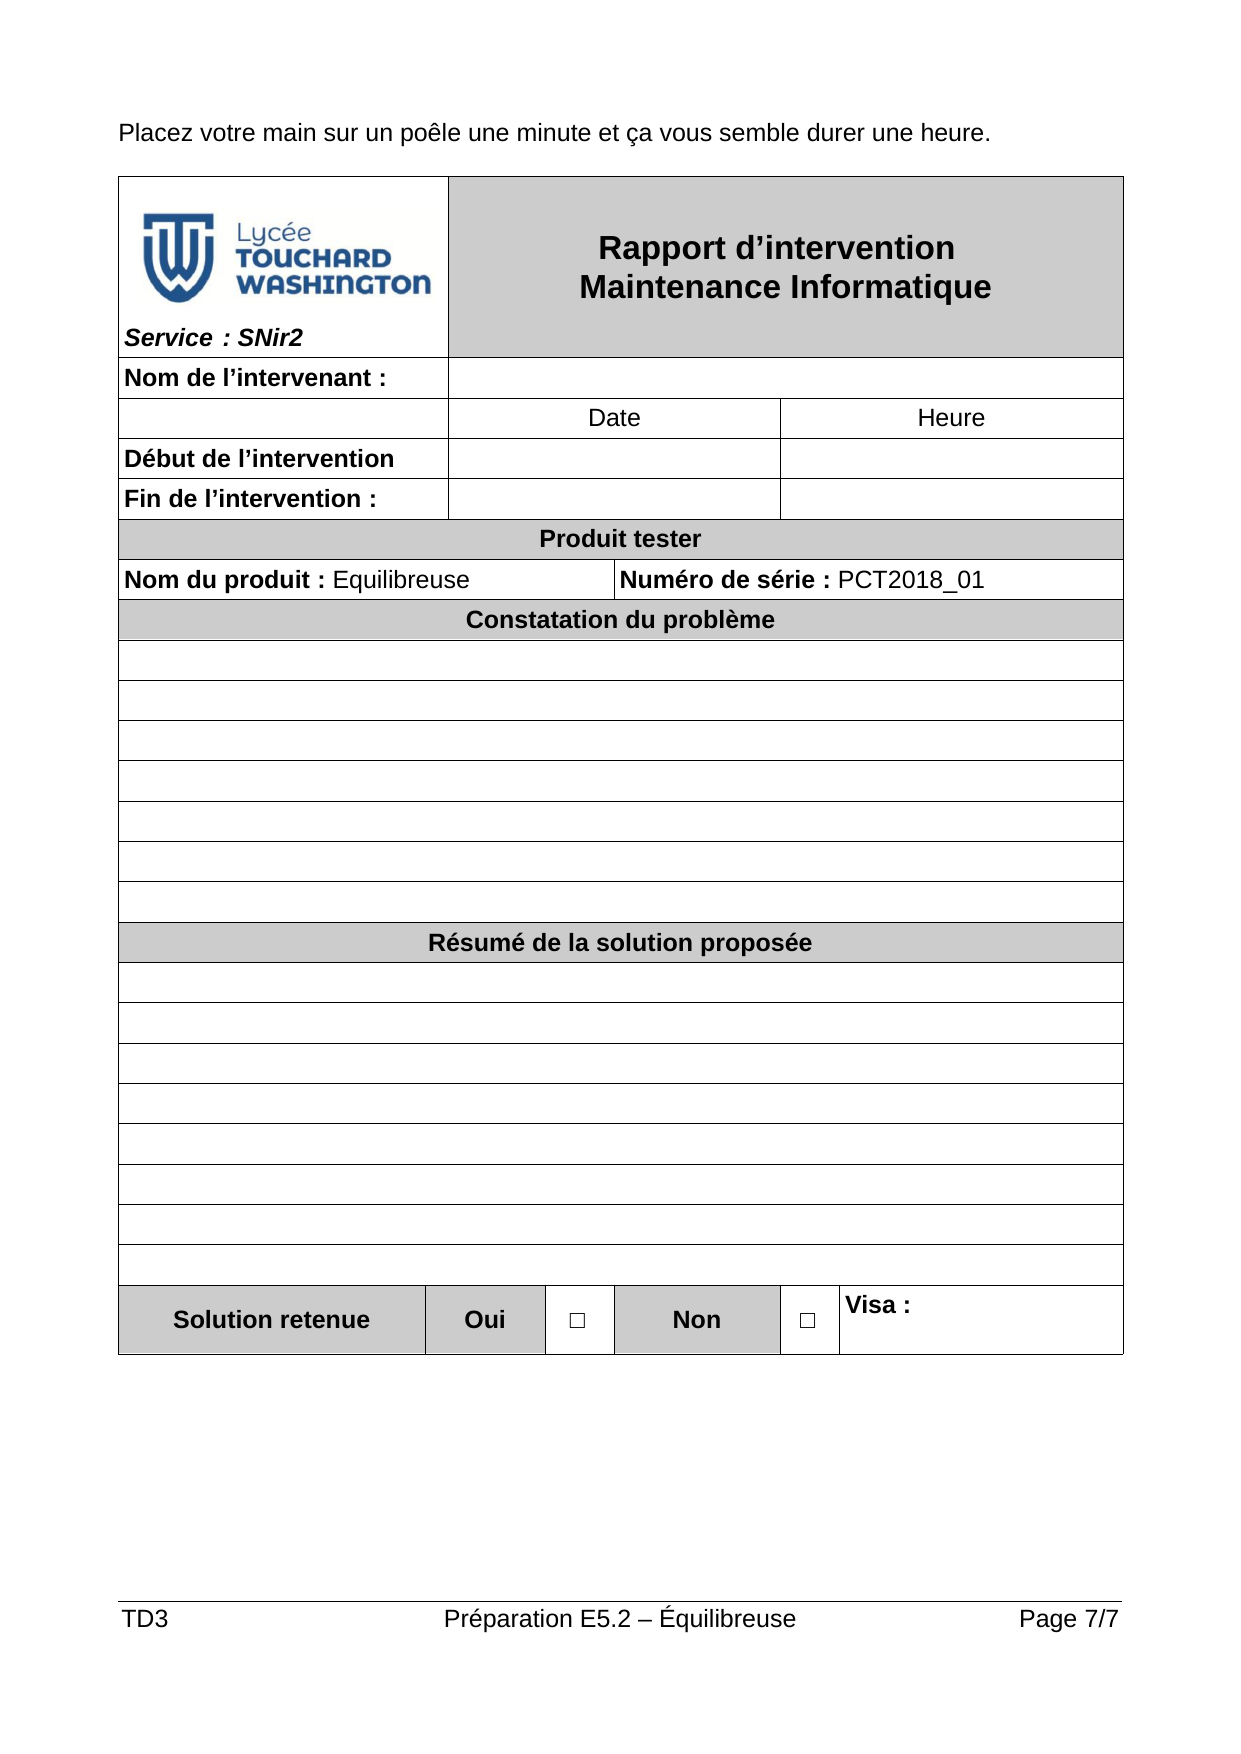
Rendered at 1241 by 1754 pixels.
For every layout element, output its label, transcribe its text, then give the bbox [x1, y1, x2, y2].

table_cell Début de l’intervention [119, 439, 448, 478]
table_cell Numéro de série : PCT2018_01 [615, 560, 1123, 599]
table_cell [781, 439, 1123, 478]
table_cell [119, 1124, 1123, 1163]
table_cell [119, 399, 448, 438]
table_cell □ [781, 1286, 839, 1353]
table_cell Fin de l’intervention : [119, 479, 448, 518]
table_cell [119, 1245, 1123, 1284]
table_cell □ [546, 1286, 614, 1353]
table_cell Visa : [840, 1286, 1123, 1353]
picture [138, 207, 437, 306]
table_cell Résumé de la solution proposée [119, 923, 1123, 962]
table_cell Constatation du problème [119, 600, 1123, 639]
table_cell [119, 681, 1123, 720]
table_cell Solution retenue [119, 1286, 425, 1353]
table_cell Oui [426, 1286, 545, 1353]
table_cell [119, 721, 1123, 760]
table_cell Non [615, 1286, 780, 1353]
table_cell [449, 479, 780, 518]
table_cell Nom de l’intervenant : [119, 358, 448, 398]
table_cell [119, 1084, 1123, 1123]
table_cell [449, 439, 780, 478]
table_cell [119, 882, 1123, 922]
table_cell Nom du produit : Equilibreuse [119, 560, 614, 599]
table_cell [119, 1205, 1123, 1244]
table_cell [781, 479, 1123, 518]
table_header Rapport d’intervention Maintenance Informatique [449, 177, 1123, 357]
table_cell [119, 1003, 1123, 1043]
table_cell [119, 761, 1123, 801]
table_cell [119, 842, 1123, 881]
table_cell Date [449, 399, 780, 438]
table_cell Heure [781, 399, 1123, 438]
table_cell [119, 1165, 1123, 1204]
table_cell [119, 641, 1123, 680]
table_cell Produit tester [119, 520, 1123, 559]
table_cell [449, 358, 1123, 398]
table_cell [119, 802, 1123, 841]
table_header Service : SNir2 [119, 177, 448, 357]
table_cell [119, 1044, 1123, 1083]
table_cell [119, 963, 1123, 1002]
